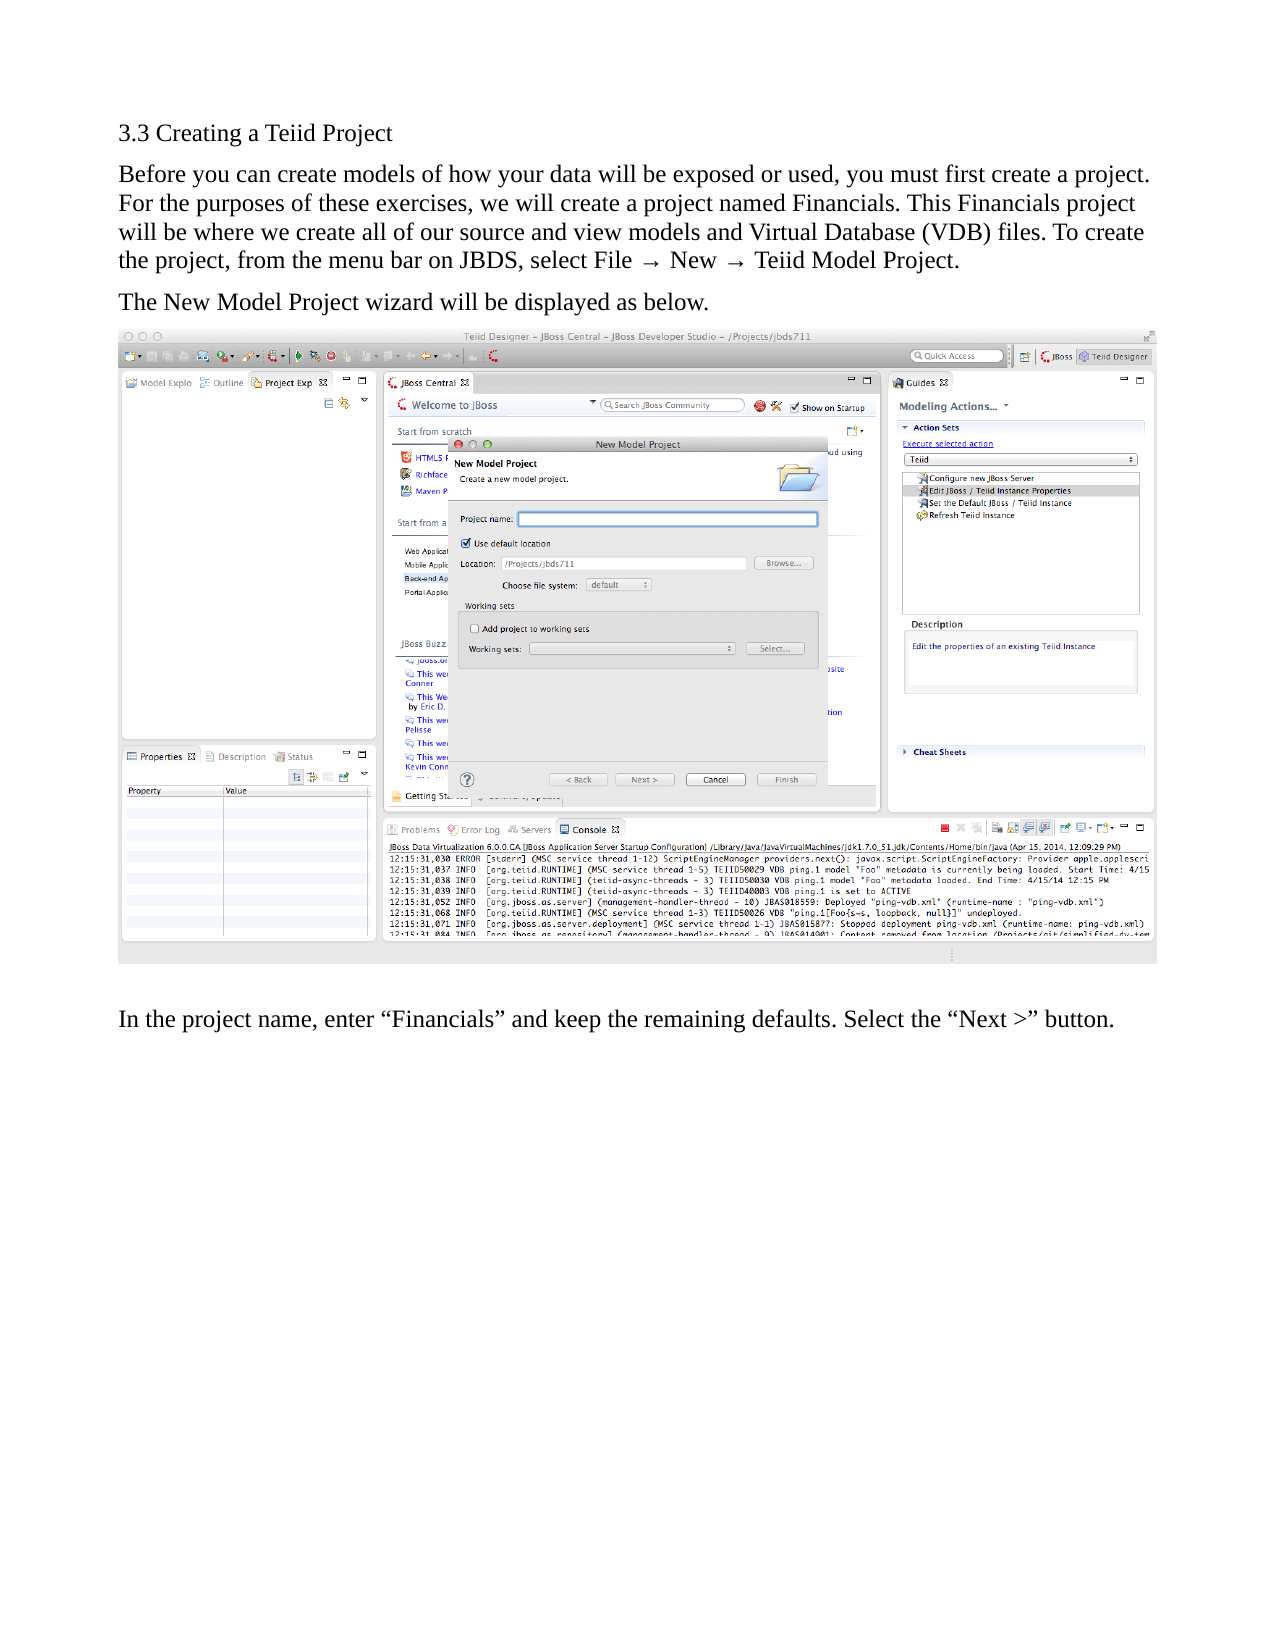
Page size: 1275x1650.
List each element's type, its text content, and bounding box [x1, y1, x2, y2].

text Before you can create models of how your data will be exposed or used, you must first create a project. For the purposes of these exercises, we will create a project named Financials. This Financials project will be where we create all of our source and view models and Virtual Database (VDB) files. To create the project, from the menu bar on JBDS, select File → New → Teiid Model Project. [118, 159, 1157, 274]
picture [118, 328, 1157, 964]
text In the project name, enter “Financials” and keep the remaining defaults. Select the “Next >” button. [118, 1004, 1157, 1033]
text 3.3 Creating a Teiid Project [118, 118, 1157, 147]
text The New Model Project wizard will be displayed as below. [118, 287, 1157, 316]
